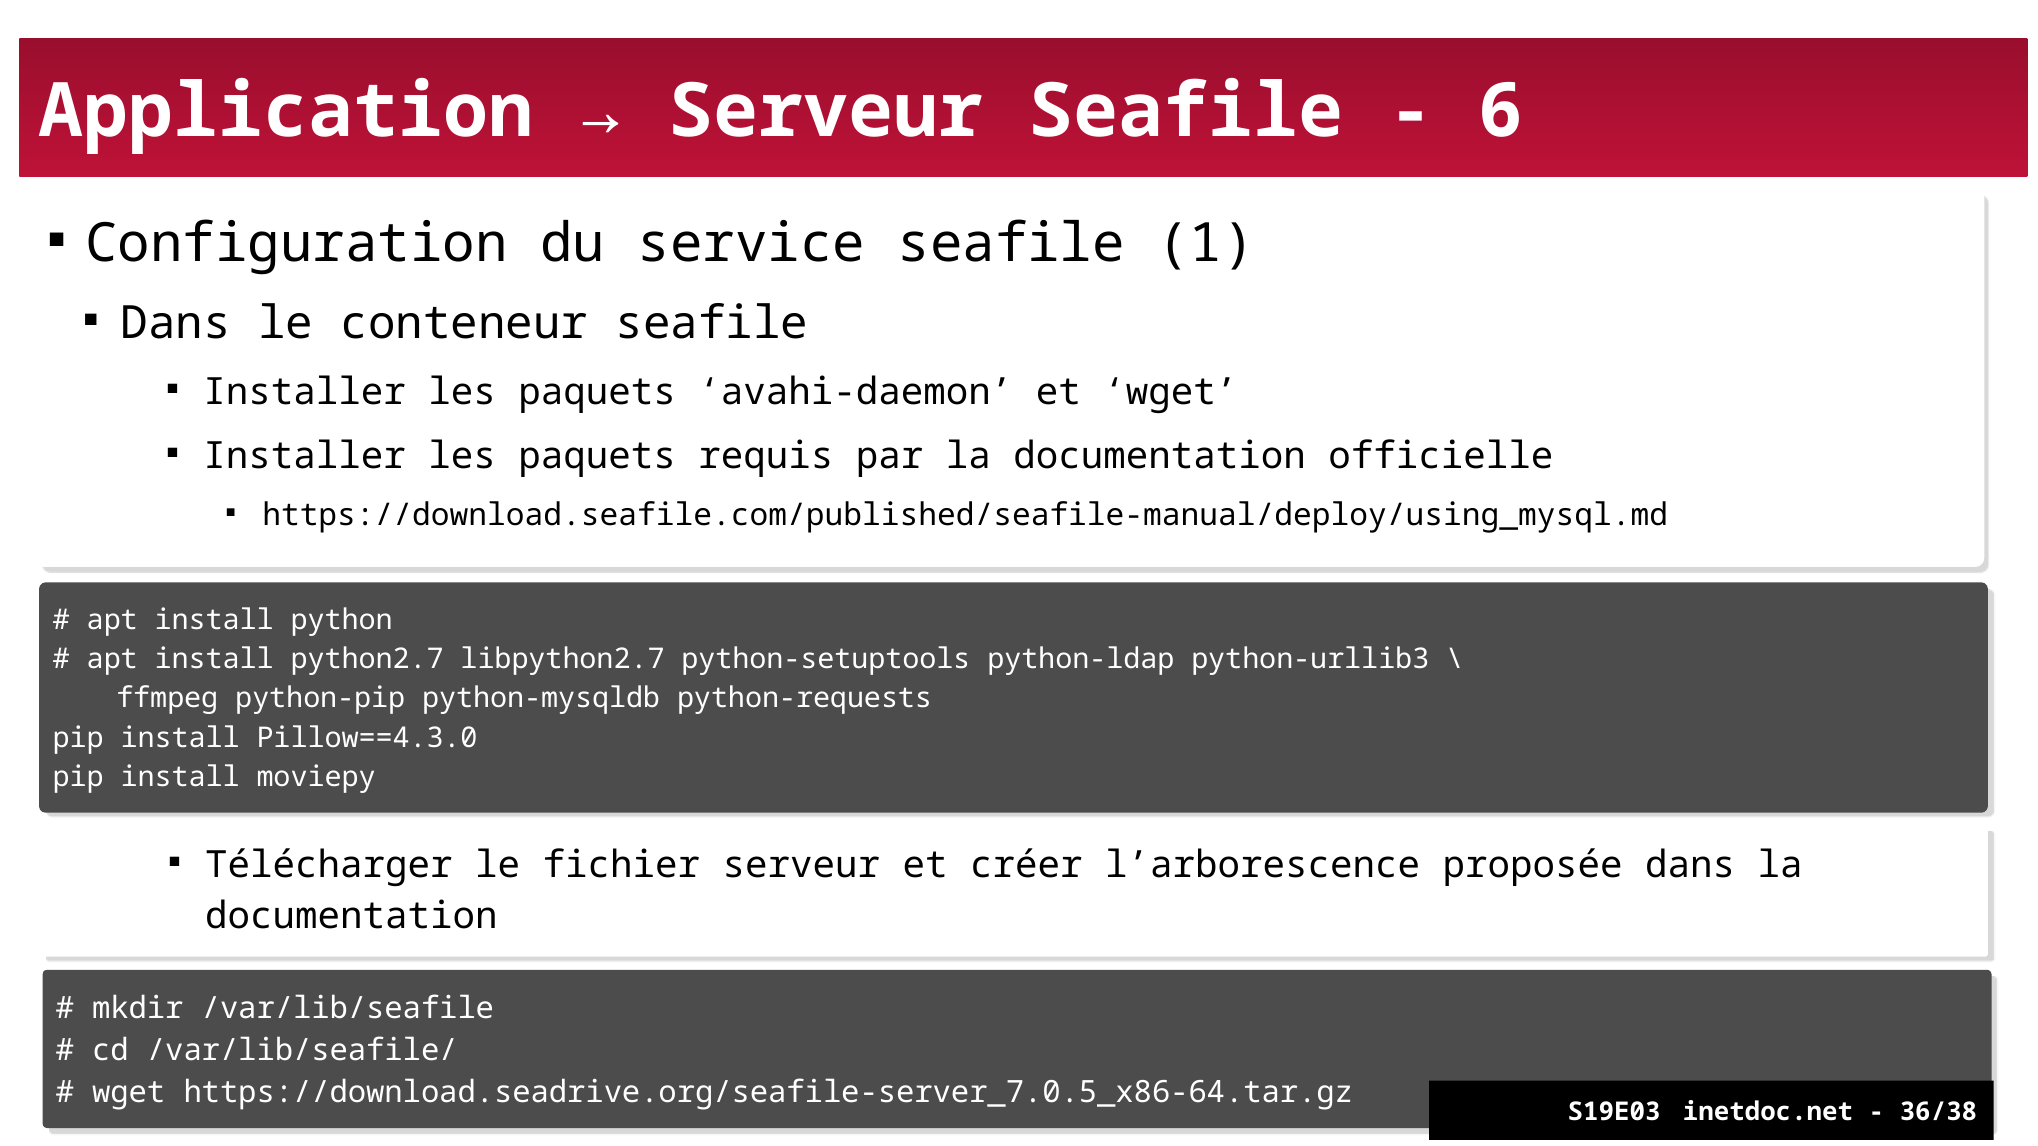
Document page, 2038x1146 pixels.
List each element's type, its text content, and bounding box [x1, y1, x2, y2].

text_box S19E03 inetdoc.net - <numéro>/38 [1429, 1080, 1994, 1140]
text_box Configuration du service seafile (1) Dans le conteneur seafile Installer les paquets ‘avahi-daemon’ et ‘wget’ Installer les paquets requis par la documentation officielle https://download.seafile.com/published/seafile-manual/deploy/using_mysql.md [35, 188, 1985, 567]
text_box # apt install python # apt install python2.7 libpython2.7 python-setuptools python-ldap python-urllib3 \ ffmpeg python-pip python-mysqldb python-requests pip install Pillow==4.3.0 pip install moviepy [39, 582, 1988, 813]
text_box Télécharger le fichier serveur et créer l’arborescence proposée dans la documentation [39, 824, 1988, 957]
text_box Application → Serveur Seafile - 6 [19, 38, 2028, 177]
text_box # mkdir /var/lib/seafile # cd /var/lib/seafile/ # wget https://download.seadrive.org/seafile-server_7.0.5_x86-64.tar.gz [42, 969, 1992, 1129]
